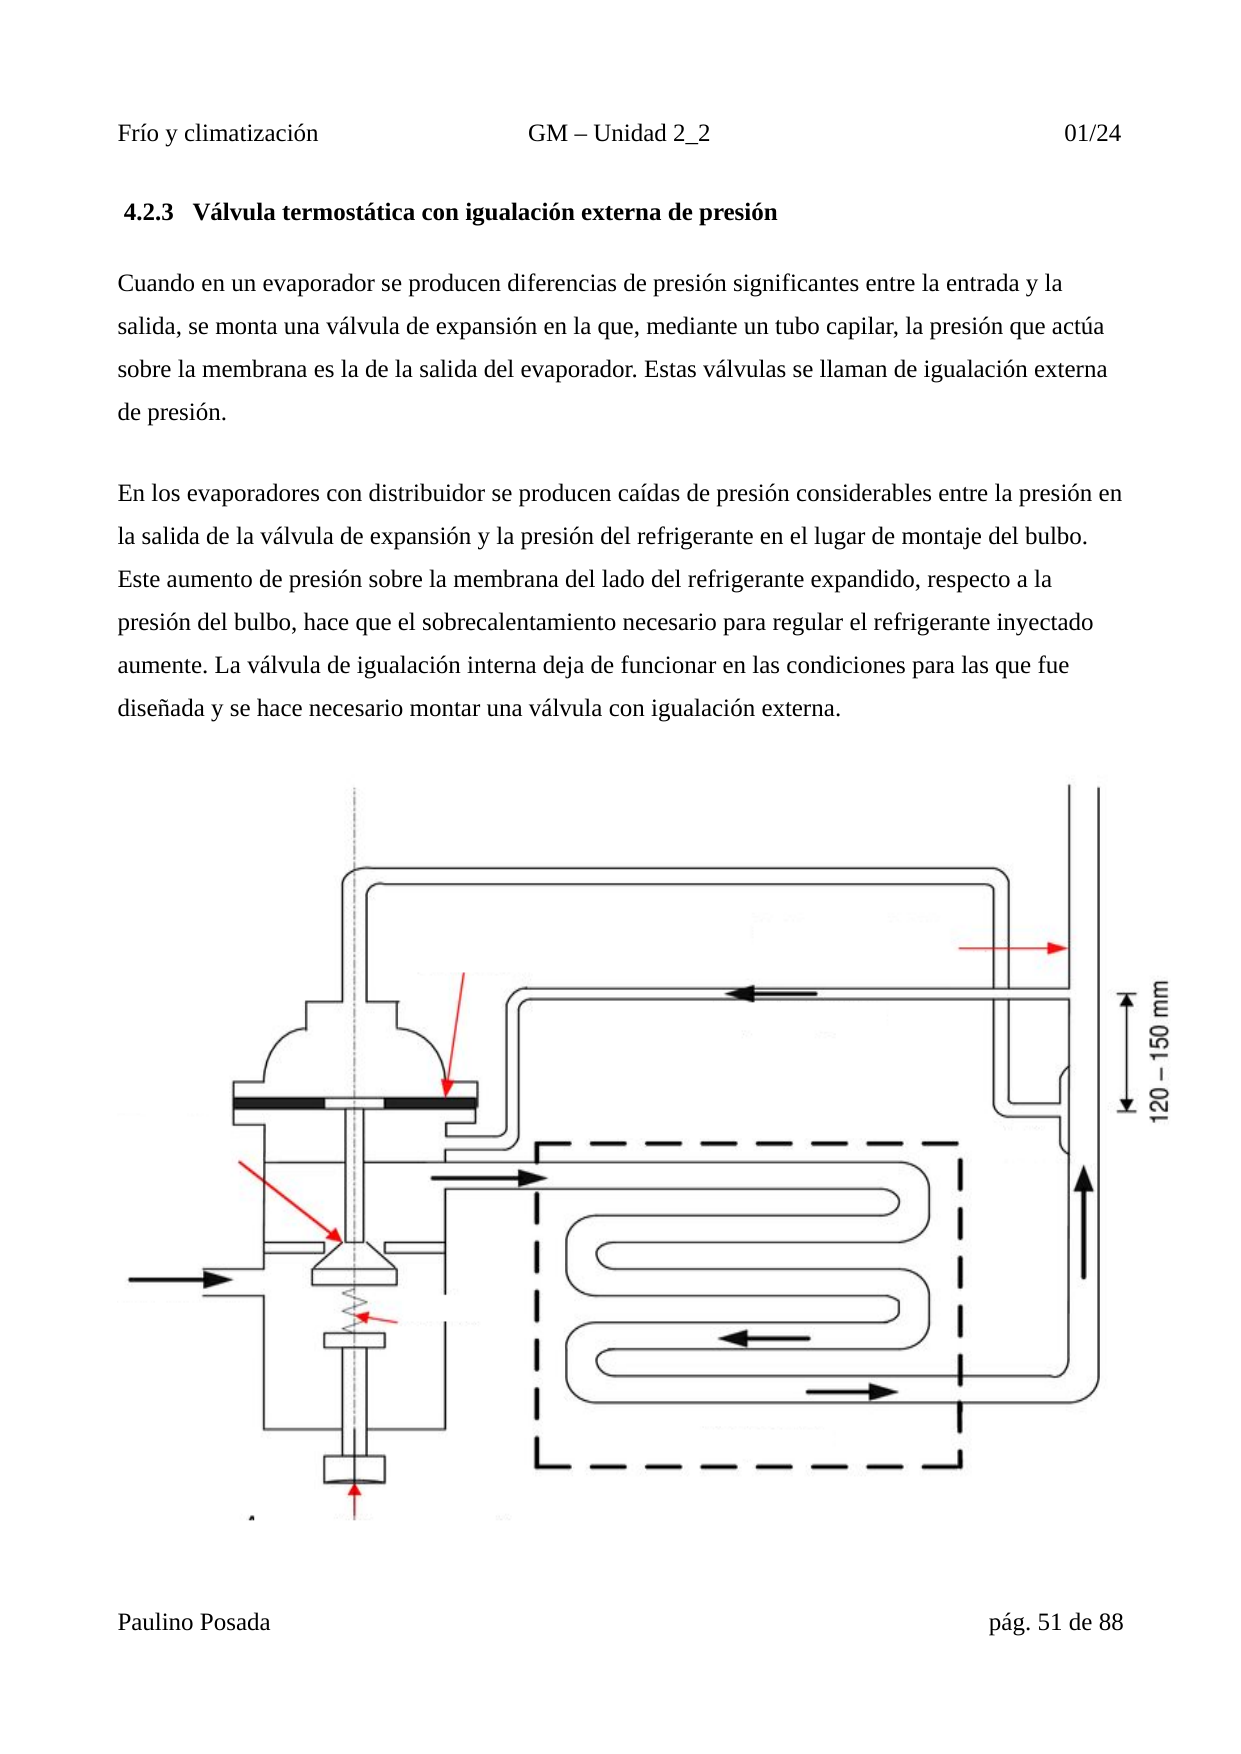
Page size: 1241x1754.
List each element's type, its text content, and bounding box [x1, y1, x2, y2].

picture [117, 763, 1181, 1533]
subtitle Válvula termostática con igualación externa de presión [117, 197, 1123, 226]
text En los evaporadores con distribuidor se producen caídas de presión considerables entre la presión en la salida de la válvula de expansión y la presión del refrigerante en el lugar de montaje del bulbo. Este aumento de presión sobre la membrana del lado del refrigerante expandido, respecto a la presión del bulbo, hace que el sobrecalentamiento necesario para regular el refrigerante inyectado aumente. La válvula de igualación interna deja de funcionar en las condiciones para las que fue diseñada y se hace necesario montar una válvula con igualación externa. [117, 478, 1123, 722]
text Cuando en un evaporador se producen diferencias de presión significantes entre la entrada y la salida, se monta una válvula de expansión en la que, mediante un tubo capilar, la presión que actúa sobre la membrana es la de la salida del evaporador. Estas válvulas se llaman de igualación externa de presión. [117, 268, 1123, 426]
